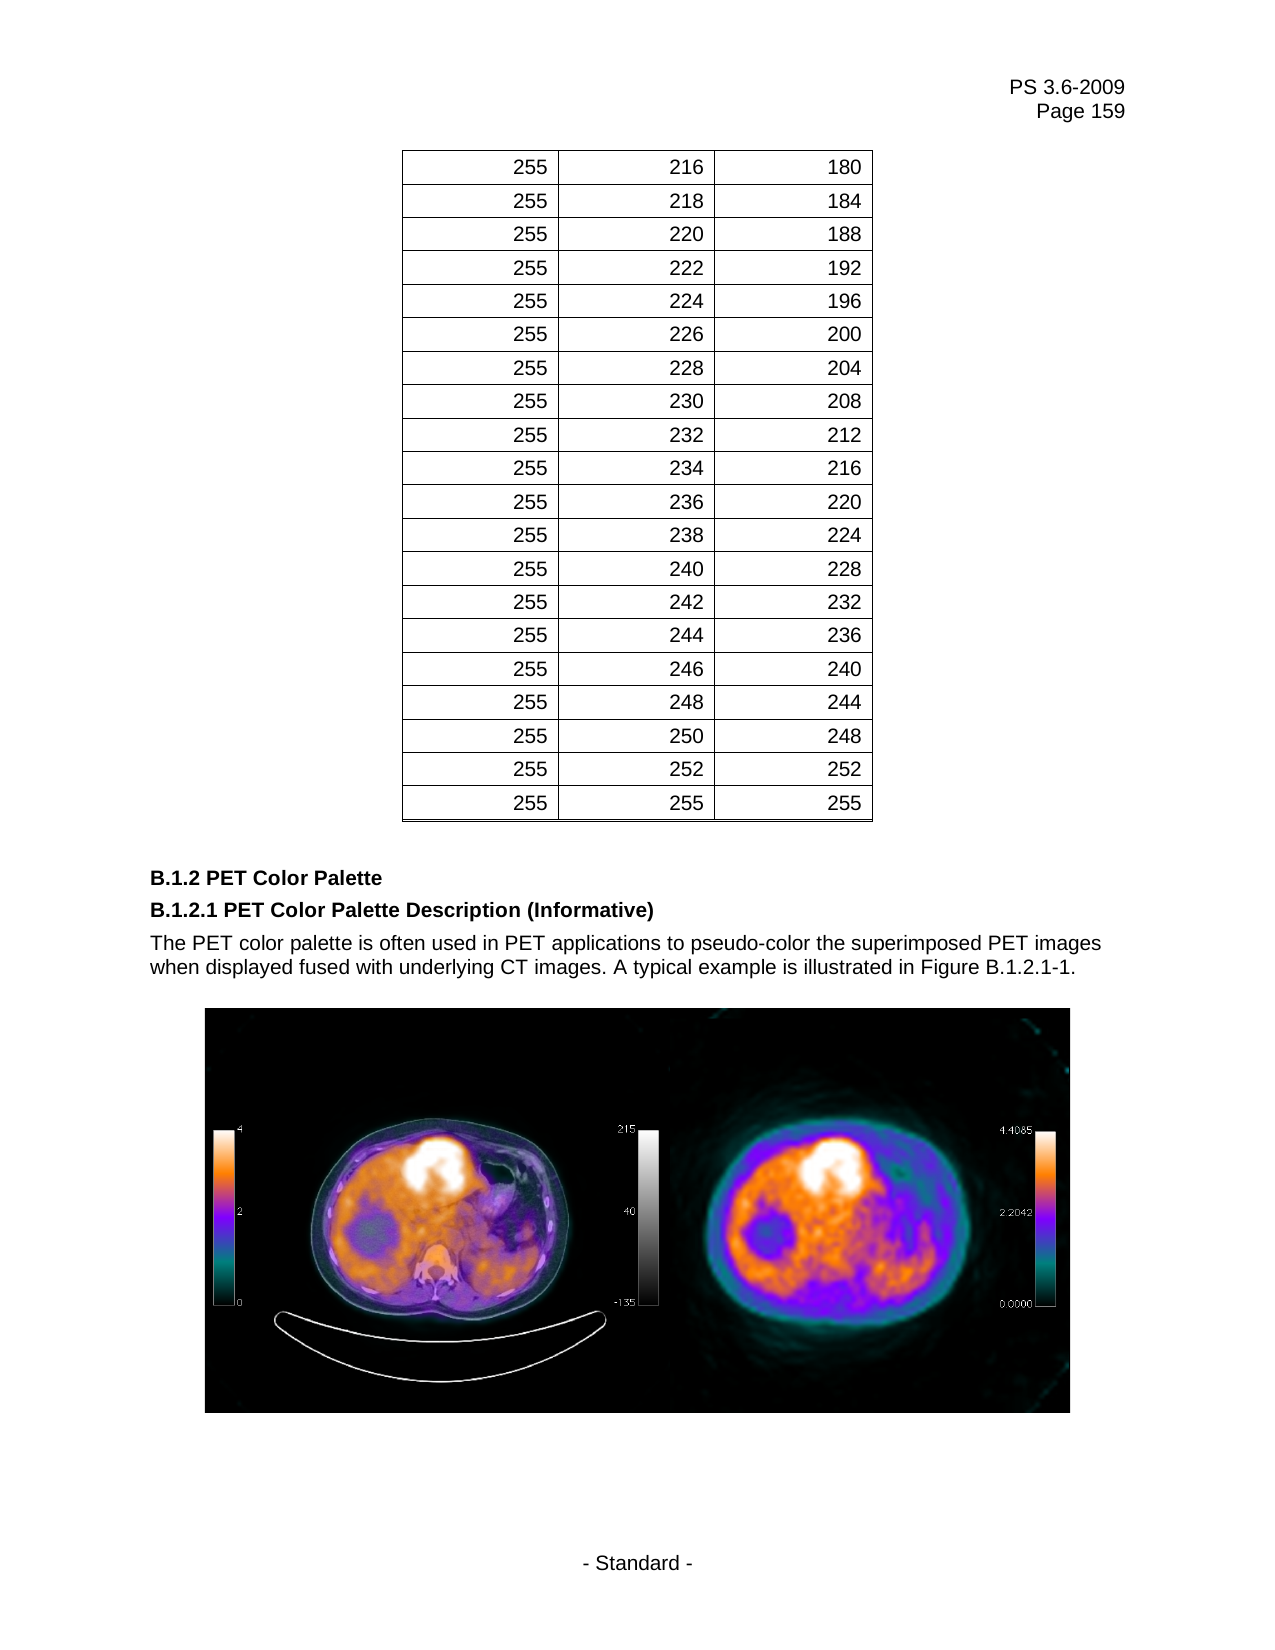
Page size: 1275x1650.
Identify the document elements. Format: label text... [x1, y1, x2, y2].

table_cell 255 [403, 485, 558, 518]
picture [204, 1008, 1071, 1413]
table_cell 255 [403, 686, 558, 718]
table_cell 232 [559, 419, 714, 451]
table_cell 230 [559, 385, 714, 417]
table_cell 255 [403, 285, 558, 317]
table_cell 222 [559, 251, 714, 284]
table_cell 192 [715, 251, 872, 284]
table_cell 228 [559, 352, 714, 384]
table_cell 208 [715, 385, 872, 417]
table_header [177, 1000, 1098, 1442]
table_cell 240 [715, 653, 872, 685]
table_cell 184 [715, 185, 872, 217]
table_cell 255 [403, 653, 558, 685]
table_cell 255 [403, 385, 558, 417]
table_cell 255 [403, 185, 558, 217]
table_cell 228 [715, 552, 872, 585]
table_cell 246 [559, 653, 714, 685]
table_cell 236 [559, 485, 714, 518]
table_cell 224 [559, 285, 714, 317]
table_cell 255 [403, 519, 558, 551]
table_cell 212 [715, 419, 872, 451]
table_cell 226 [559, 318, 714, 351]
table_cell 255 [403, 786, 558, 819]
table_cell 255 [403, 753, 558, 785]
table_cell 255 [403, 151, 558, 183]
table_cell 252 [715, 753, 872, 785]
table_cell 196 [715, 285, 872, 317]
table_cell 232 [715, 586, 872, 618]
table_cell 240 [559, 552, 714, 585]
table_cell 255 [403, 218, 558, 250]
table_cell 248 [559, 686, 714, 718]
subtitle B.1.2 PET Color Palette [150, 866, 1125, 890]
table_cell 255 [403, 251, 558, 284]
table_cell 244 [715, 686, 872, 718]
table_cell 248 [715, 720, 872, 752]
subtitle B.1.2.1 PET Color Palette Description (Informative) [150, 898, 1125, 922]
table_cell 220 [559, 218, 714, 250]
table_cell 180 [715, 151, 872, 183]
table_cell 252 [559, 753, 714, 785]
table_cell 216 [715, 452, 872, 484]
table_cell 218 [559, 185, 714, 217]
table_cell 250 [559, 720, 714, 752]
table_cell 224 [715, 519, 872, 551]
table_cell 255 [403, 552, 558, 585]
table_cell 200 [715, 318, 872, 351]
table_cell 216 [559, 151, 714, 183]
table_cell 255 [403, 318, 558, 351]
table_cell 255 [403, 586, 558, 618]
table_cell 242 [559, 586, 714, 618]
table_cell 255 [403, 352, 558, 384]
table_cell 220 [715, 485, 872, 518]
table_cell 204 [715, 352, 872, 384]
table_cell 255 [403, 619, 558, 652]
table_cell 188 [715, 218, 872, 250]
table_cell 255 [559, 786, 714, 819]
table_cell 255 [403, 720, 558, 752]
table_cell 236 [715, 619, 872, 652]
table_cell 244 [559, 619, 714, 652]
table_cell 255 [403, 419, 558, 451]
table_cell 234 [559, 452, 714, 484]
table_cell 255 [715, 786, 872, 819]
text The PET color palette is often used in PET applications to pseudo-color the superimposed PET images when displayed fused with underlying CT images. A typical example is illustrated in Figure B.1.2.1-1. [150, 931, 1125, 979]
table_cell 255 [403, 452, 558, 484]
table_cell 238 [559, 519, 714, 551]
